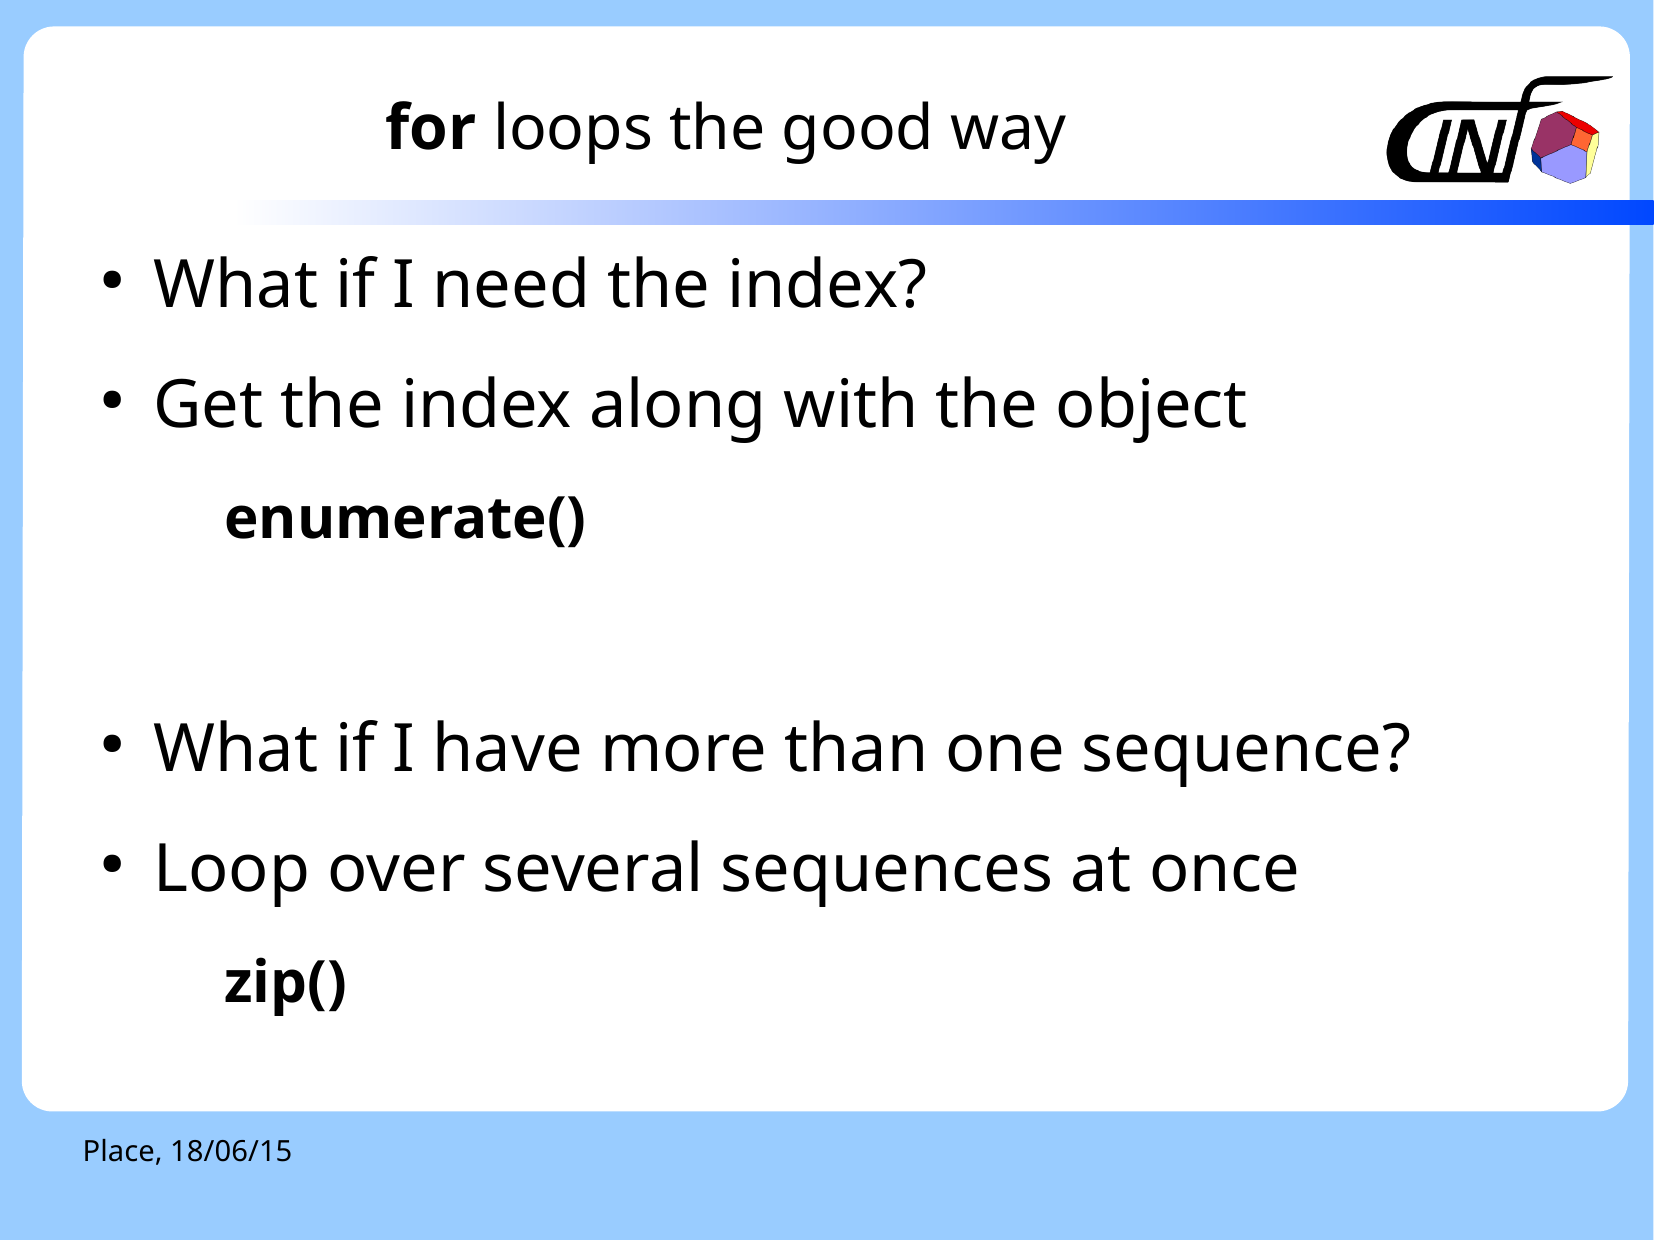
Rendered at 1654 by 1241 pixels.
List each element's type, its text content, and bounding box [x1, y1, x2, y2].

table_header B [956, 201, 961, 224]
list What if I need the index? Get the index along with the object enumerate() What if I have more than one sequence? Loop over several sequences at once zip() [82, 236, 1583, 1099]
title for loops the good way [82, 49, 1371, 201]
picture [1386, 76, 1613, 184]
